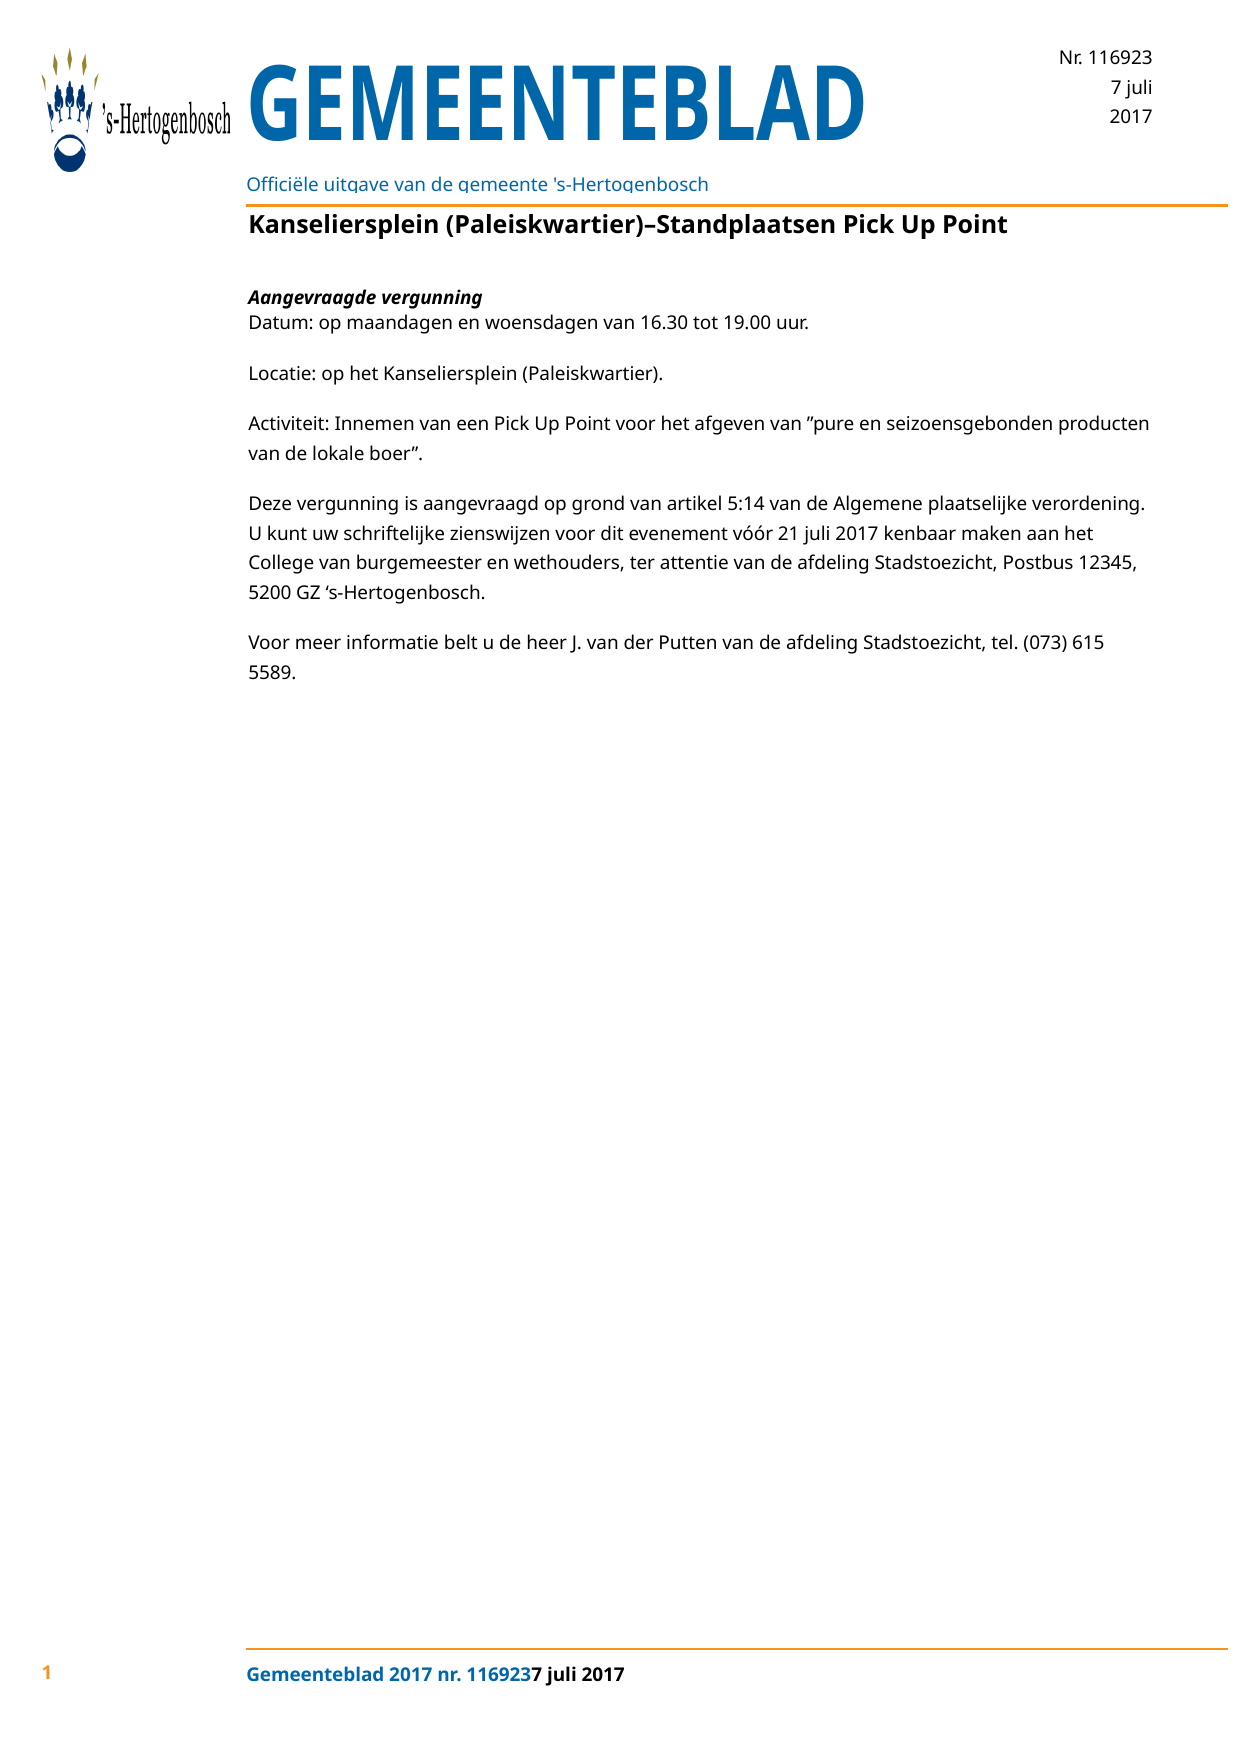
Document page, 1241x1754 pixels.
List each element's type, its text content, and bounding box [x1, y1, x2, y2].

text Voor meer informatie belt u de heer J. van der Putten van de afdeling Stadstoezicht, tel. (073) 615 5589. [248, 629, 1152, 685]
text Kanseliersplein (Paleiskwartier)–Standplaatsen Pick Up Point [248, 207, 1152, 241]
text Datum: op maandagen en woensdagen van 16.30 tot 19.00 uur. [248, 309, 1152, 335]
text Locatie: op het Kanseliersplein (Paleiskwartier). [248, 360, 1152, 386]
text Deze vergunning is aangevraagd op grond van artikel 5:14 van de Algemene plaatselijke verordening. U kunt uw schriftelijke zienswijzen voor dit evenement vóór 21 juli 2017 kenbaar maken aan het College van burgemeester en wethouders, ter attentie van de afdeling Stadstoezicht, Postbus 12345, 5200 GZ ‘s-Hertogenbosch. [248, 490, 1152, 605]
picture [41, 47, 231, 172]
text Aangevraagde vergunning [248, 284, 1152, 309]
text Activiteit: Innemen van een Pick Up Point voor het afgeven van ”pure en seizoensgebonden producten van de lokale boer”. [248, 410, 1152, 466]
